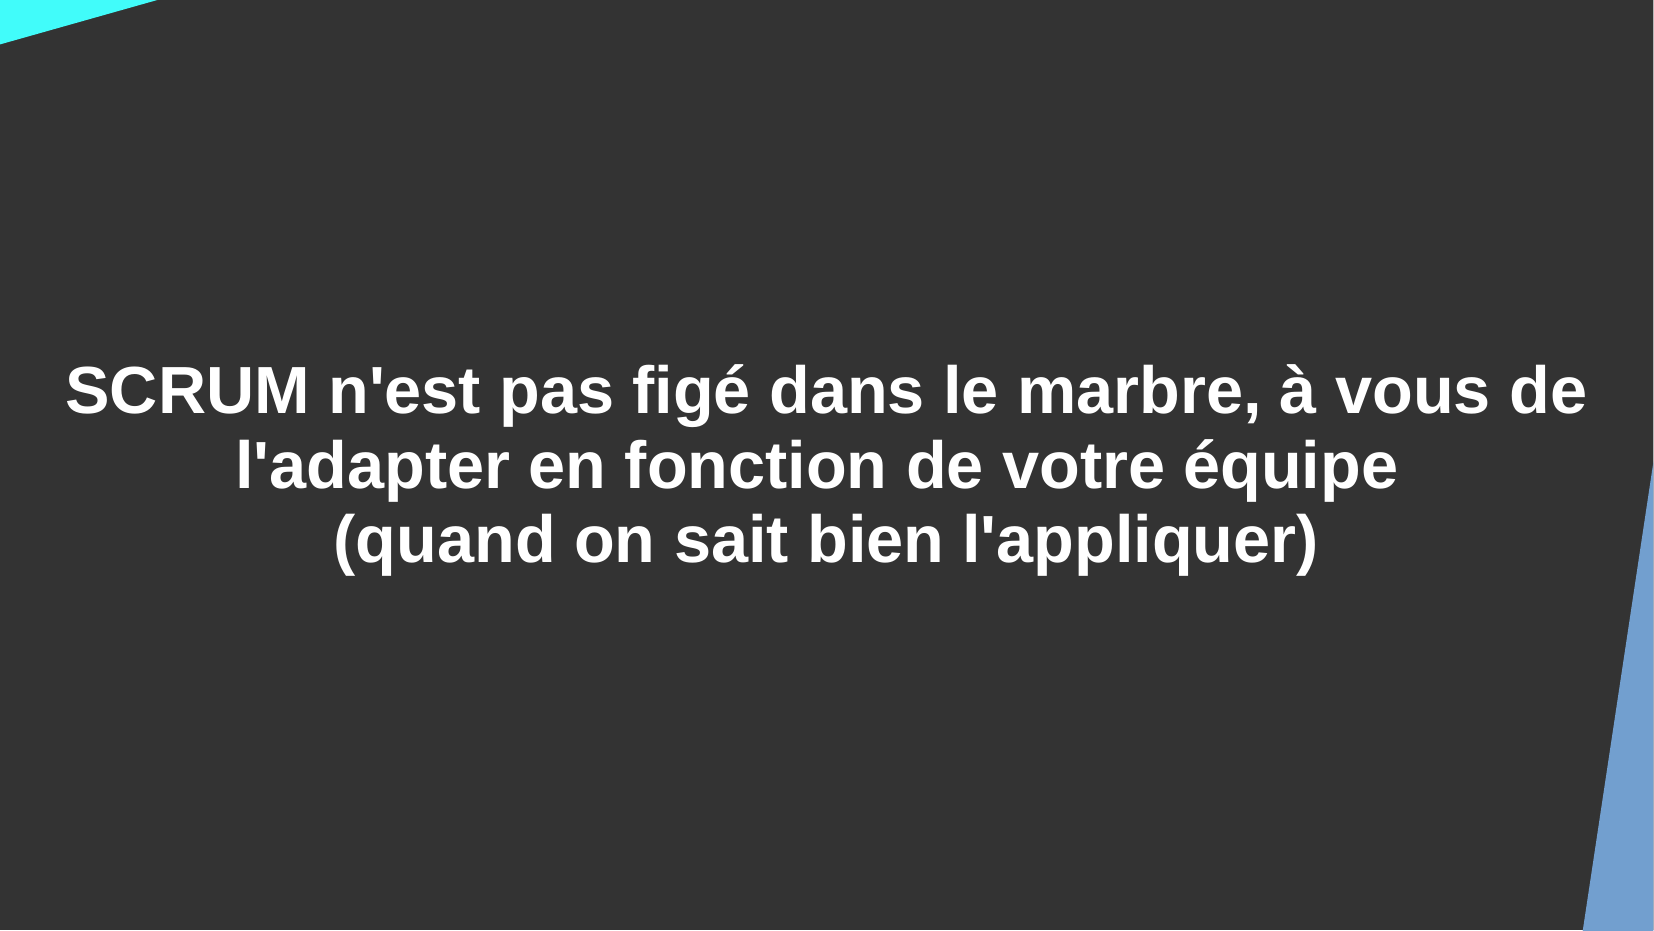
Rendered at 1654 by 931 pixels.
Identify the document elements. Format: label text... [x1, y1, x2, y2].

text_box [1582, 457, 1654, 931]
title SCRUM n'est pas figé dans le marbre, à vous de l'adapter en fonction de votre équipe (quand on sait bien l'appliquer) [31, 352, 1622, 578]
text_box [0, 0, 158, 45]
